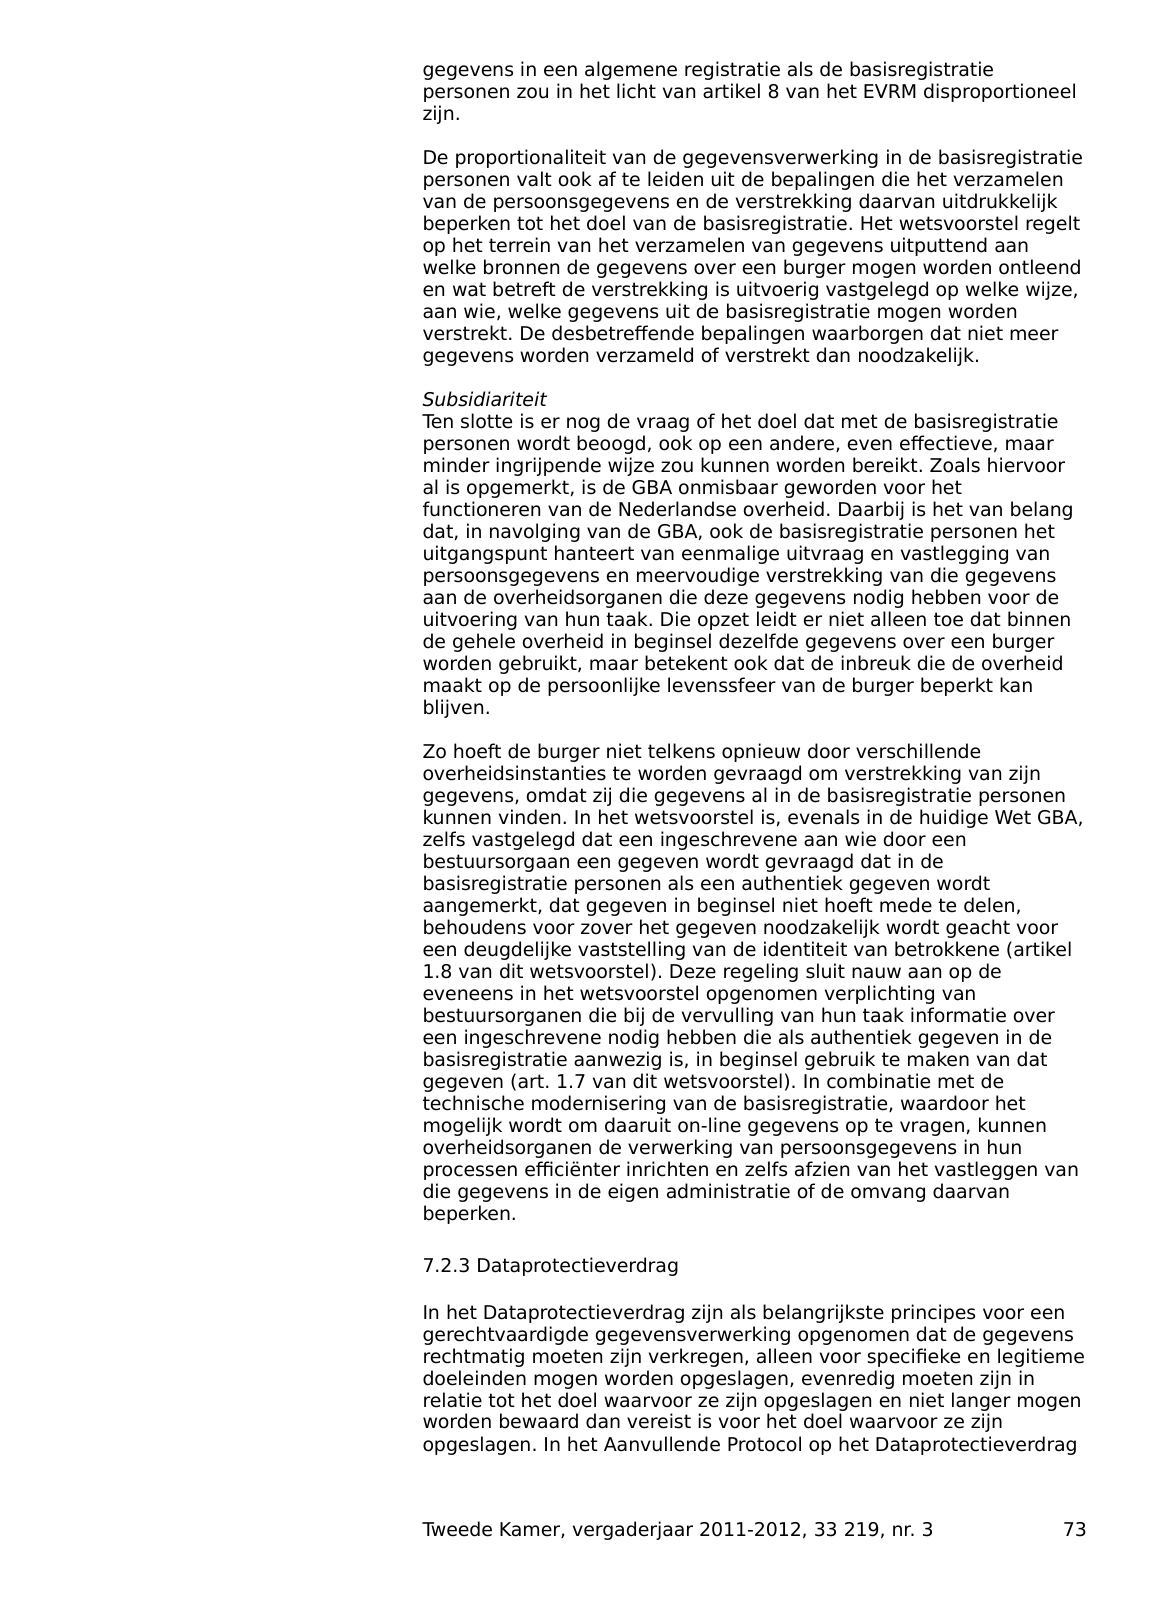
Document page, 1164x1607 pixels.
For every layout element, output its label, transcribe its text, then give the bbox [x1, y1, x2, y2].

subtitle 7.2.3 Dataprotectieverdrag [422, 1254, 1087, 1277]
text De proportionaliteit van de gegevensverwerking in de basisregistratie personen valt ook af te leiden uit de bepalingen die het verzamelen van de persoonsgegevens en de verstrekking daarvan uitdrukkelijk beperken tot het doel van de basisregistratie. Het wetsvoorstel regelt op het terrein van het verzamelen van gegevens uitputtend aan welke bronnen de gegevens over een burger mogen worden ontleend en wat betreft de verstrekking is uitvoerig vastgelegd op welke wijze, aan wie, welke gegevens uit de basisregistratie mogen worden verstrekt. De desbetreffende bepalingen waarborgen dat niet meer gegevens worden verzameld of verstrekt dan noodzakelijk. [422, 147, 1087, 367]
text Ten slotte is er nog de vraag of het doel dat met de basisregistratie personen wordt beoogd, ook op een andere, even effectieve, maar minder ingrijpende wijze zou kunnen worden bereikt. Zoals hiervoor al is opgemerkt, is de GBA onmisbaar geworden voor het functioneren van de Nederlandse overheid. Daarbij is het van belang dat, in navolging van de GBA, ook de basisregistratie personen het uitgangspunt hanteert van eenmalige uitvraag en vastlegging van persoonsgegevens en meervoudige verstrekking van die gegevens aan de overheidsorganen die deze gegevens nodig hebben voor de uitvoering van hun taak. Die opzet leidt er niet alleen toe dat binnen de gehele overheid in beginsel dezelfde gegevens over een burger worden gebruikt, maar betekent ook dat de inbreuk die de overheid maakt op de persoonlijke levenssfeer van de burger beperkt kan blijven. [422, 411, 1087, 719]
text gegevens in een algemene registratie als de basisregistratie personen zou in het licht van artikel 8 van het EVRM disproportioneel zijn. [422, 59, 1087, 125]
subtitle Subsidiariteit [422, 389, 1087, 411]
text Zo hoeft de burger niet telkens opnieuw door verschillende overheidsinstanties te worden gevraagd om verstrekking van zijn gegevens, omdat zij die gegevens al in de basisregistratie personen kunnen vinden. In het wetsvoorstel is, evenals in de huidige Wet GBA, zelfs vastgelegd dat een ingeschrevene aan wie door een bestuursorgaan een gegeven wordt gevraagd dat in de basisregistratie personen als een authentiek gegeven wordt aangemerkt, dat gegeven in beginsel niet hoeft mede te delen, behoudens voor zover het gegeven noodzakelijk wordt geacht voor een deugdelijke vaststelling van de identiteit van betrokkene (artikel 1.8 van dit wetsvoorstel). Deze regeling sluit nauw aan op de eveneens in het wetsvoorstel opgenomen verplichting van bestuursorganen die bij de vervulling van hun taak informatie over een ingeschrevene nodig hebben die als authentiek gegeven in de basisregistratie aanwezig is, in beginsel gebruik te maken van dat gegeven (art. 1.7 van dit wetsvoorstel). In combinatie met de technische modernisering van de basisregistratie, waardoor het mogelijk wordt om daaruit on-line gegevens op te vragen, kunnen overheidsorganen de verwerking van persoonsgegevens in hun processen efficiënter inrichten en zelfs afzien van het vastleggen van die gegevens in de eigen administratie of de omvang daarvan beperken. [422, 741, 1087, 1224]
text In het Dataprotectieverdrag zijn als belangrijkste principes voor een gerechtvaardigde gegevensverwerking opgenomen dat de gegevens rechtmatig moeten zijn verkregen, alleen voor specifieke en legitieme doeleinden mogen worden opgeslagen, evenredig moeten zijn in relatie tot het doel waarvoor ze zijn opgeslagen en niet langer mogen worden bewaard dan vereist is voor het doel waarvoor ze zijn opgeslagen. In het Aanvullende Protocol op het Dataprotectieverdrag [422, 1302, 1087, 1455]
